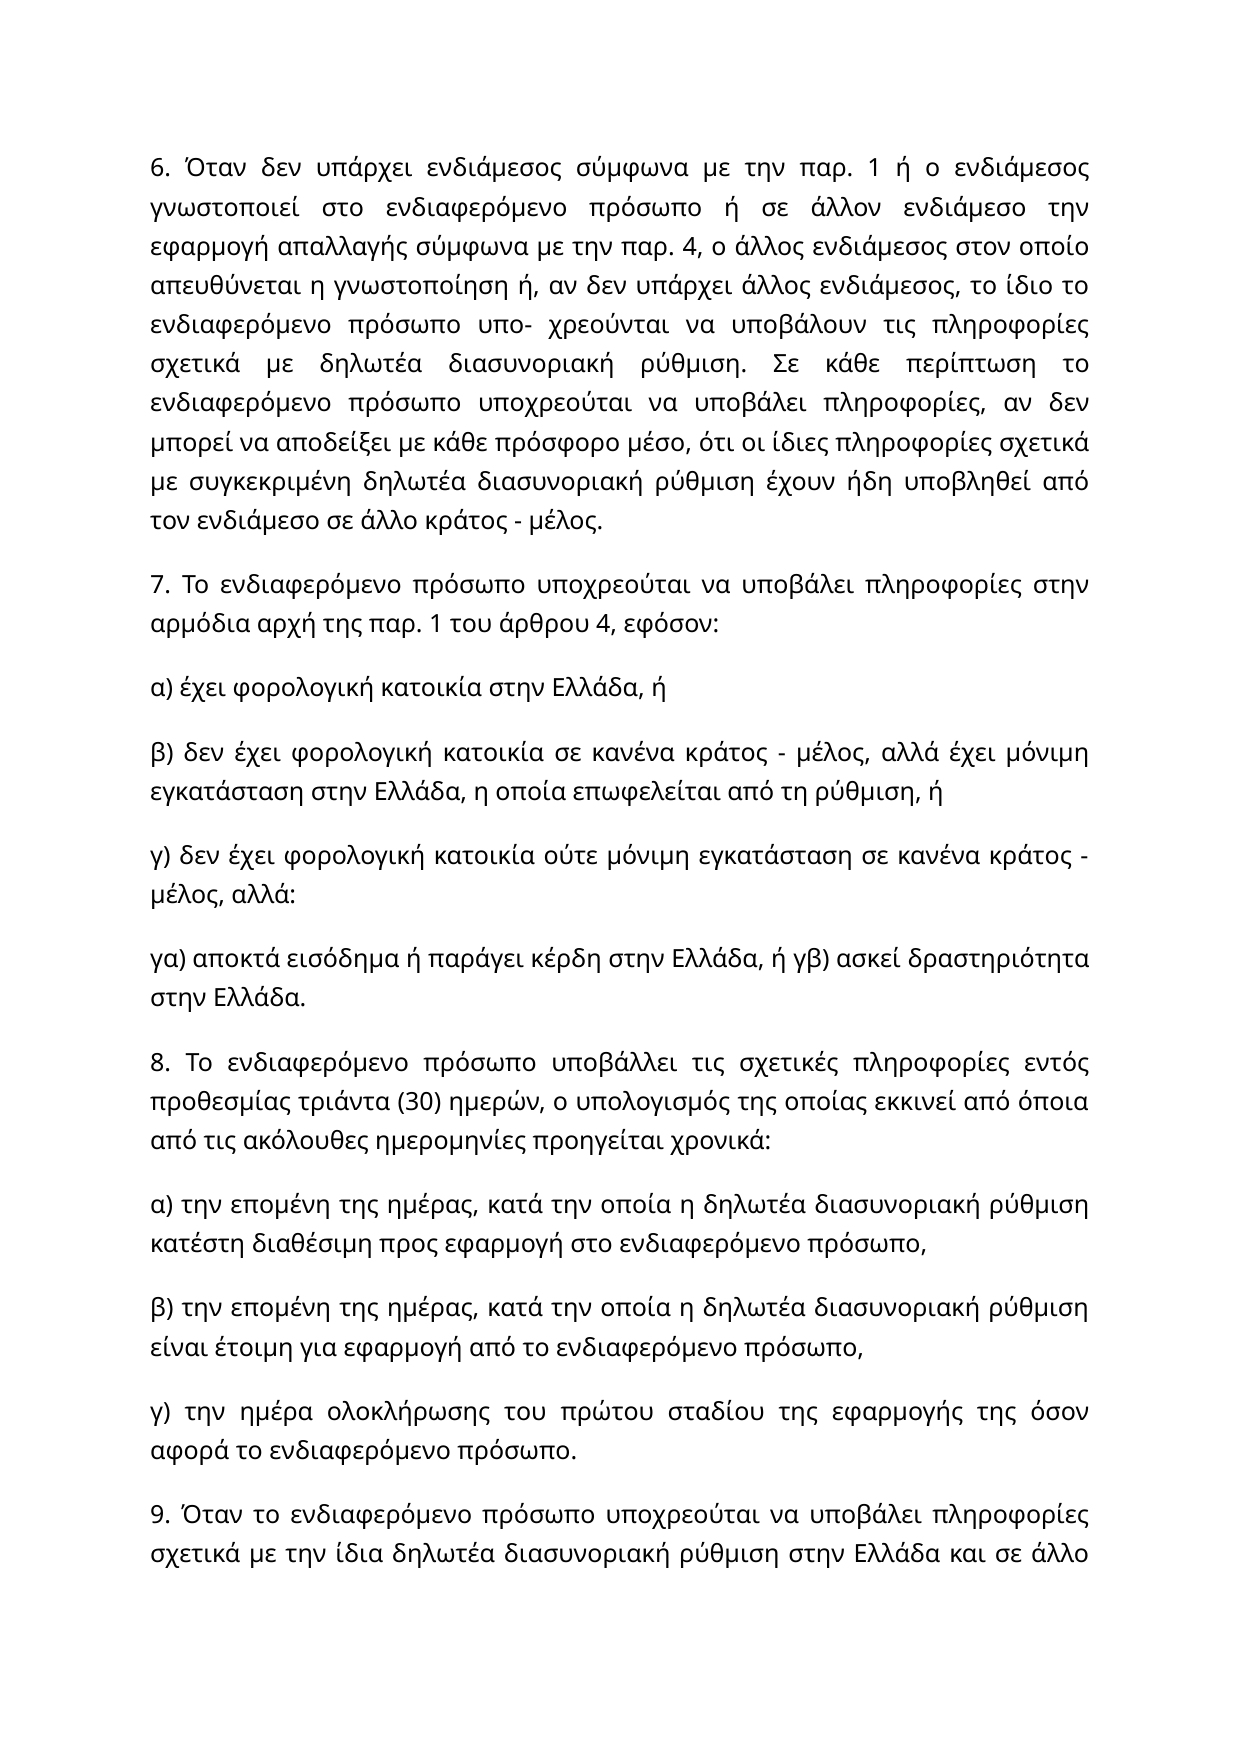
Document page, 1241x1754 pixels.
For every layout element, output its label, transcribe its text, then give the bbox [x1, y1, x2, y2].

text β) δεν έχει φορολογική κατοικία σε κανένα κράτος - μέλος, αλλά έχει μόνιμη εγκατάσταση στην Ελλάδα, η οποία επωφελείται από τη ρύθμιση, ή [150, 734, 1090, 807]
text 8. Το ενδιαφερόμενο πρόσωπο υποβάλλει τις σχετικές πληροφορίες εντός προθεσμίας τριάντα (30) ημερών, ο υπολογισμός της οποίας εκκινεί από όποια από τις ακόλουθες ημερομηνίες προηγείται χρονικά: [150, 1044, 1090, 1157]
text γ) δεν έχει φορολογική κατοικία ούτε μόνιμη εγκατάσταση σε κανένα κράτος - μέλος, αλλά: [150, 837, 1090, 911]
text 9. Όταν το ενδιαφερόμενο πρόσωπο υποχρεούται να υποβάλει πληροφορίες σχετικά με την ίδια δηλωτέα διασυνοριακή ρύθμιση στην Ελλάδα και σε άλλο [150, 1497, 1090, 1570]
text 6. Όταν δεν υπάρχει ενδιάμεσος σύμφωνα με την παρ. 1 ή ο ενδιάμεσος γνωστοποιεί στο ενδιαφερόμενο πρόσωπο ή σε άλλον ενδιάμεσο την εφαρμογή απαλλαγής σύμφωνα με την παρ. 4, ο άλλος ενδιάμεσος στον οποίο απευθύνεται η γνωστοποίηση ή, αν δεν υπάρχει άλλος ενδιάμεσος, το ίδιο το ενδιαφερόμενο πρόσωπο υπο- χρεούνται να υποβάλουν τις πληροφορίες σχετικά με δηλωτέα διασυνοριακή ρύθμιση. Σε κάθε περίπτωση το ενδιαφερόμενο πρόσωπο υποχρεούται να υποβάλει πληροφορίες, αν δεν μπορεί να αποδείξει με κάθε πρόσφορο μέσο, ότι οι ίδιες πληροφορίες σχετικά με συγκεκριμένη δηλωτέα διασυνοριακή ρύθμιση έχουν ήδη υποβληθεί από τον ενδιάμεσο σε άλλο κράτος - μέλος. [150, 150, 1090, 537]
text α) έχει φορολογική κατοικία στην Ελλάδα, ή [150, 670, 1090, 704]
text β) την επομένη της ημέρας, κατά την οποία η δηλωτέα διασυνοριακή ρύθμιση είναι έτοιμη για εφαρμογή από το ενδιαφερόμενο πρόσωπο, [150, 1290, 1090, 1363]
text 7. Το ενδιαφερόμενο πρόσωπο υποχρεούται να υποβάλει πληροφορίες στην αρμόδια αρχή της παρ. 1 του άρθρου 4, εφόσον: [150, 567, 1090, 640]
text γ) την ημέρα ολοκλήρωσης του πρώτου σταδίου της εφαρμογής της όσον αφορά το ενδιαφερόμενο πρόσωπο. [150, 1393, 1090, 1467]
text γα) αποκτά εισόδημα ή παράγει κέρδη στην Ελλάδα, ή γβ) ασκεί δραστηριότητα στην Ελλάδα. [150, 941, 1090, 1014]
text α) την επομένη της ημέρας, κατά την οποία η δηλωτέα διασυνοριακή ρύθμιση κατέστη διαθέσιμη προς εφαρμογή στο ενδιαφερόμενο πρόσωπο, [150, 1187, 1090, 1260]
